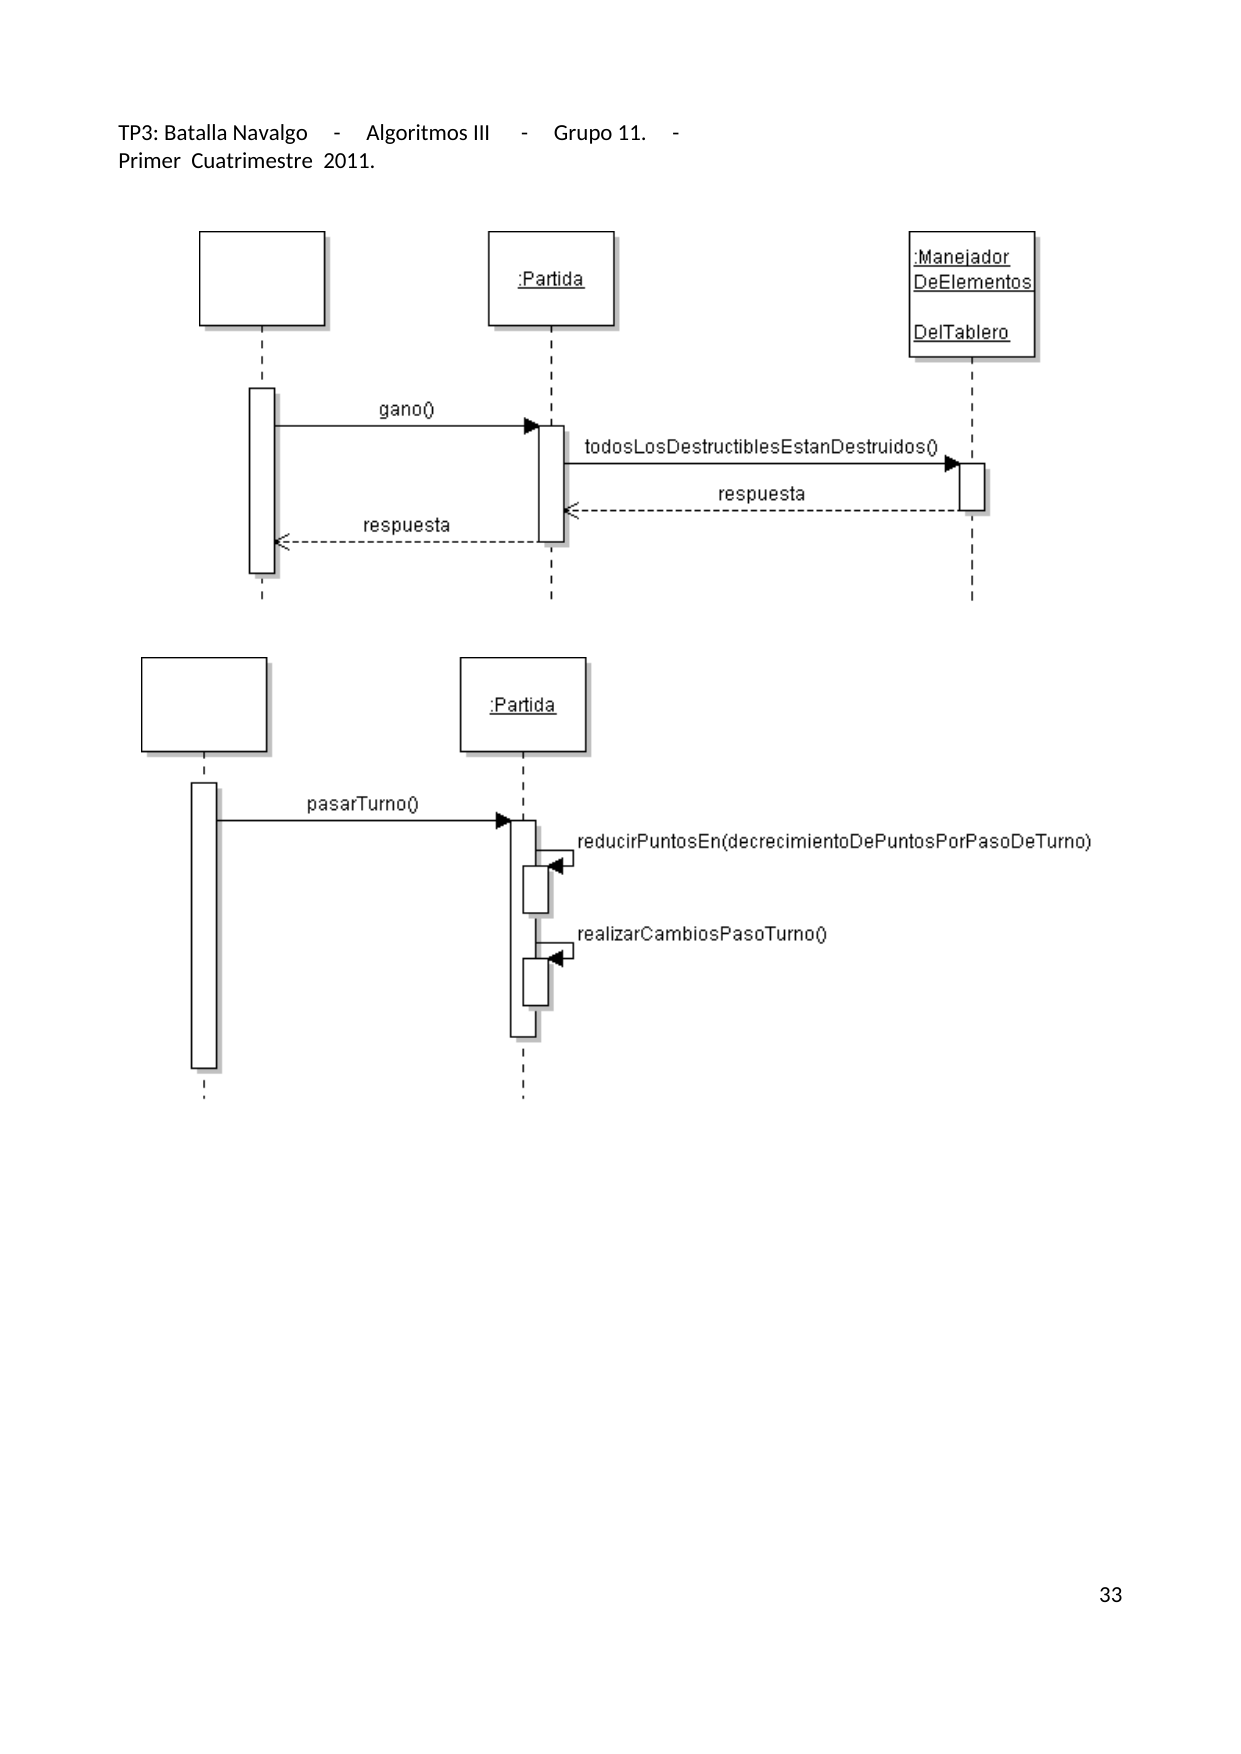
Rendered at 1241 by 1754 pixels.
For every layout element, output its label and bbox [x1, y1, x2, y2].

picture [199, 231, 1042, 612]
picture [141, 657, 1099, 1107]
